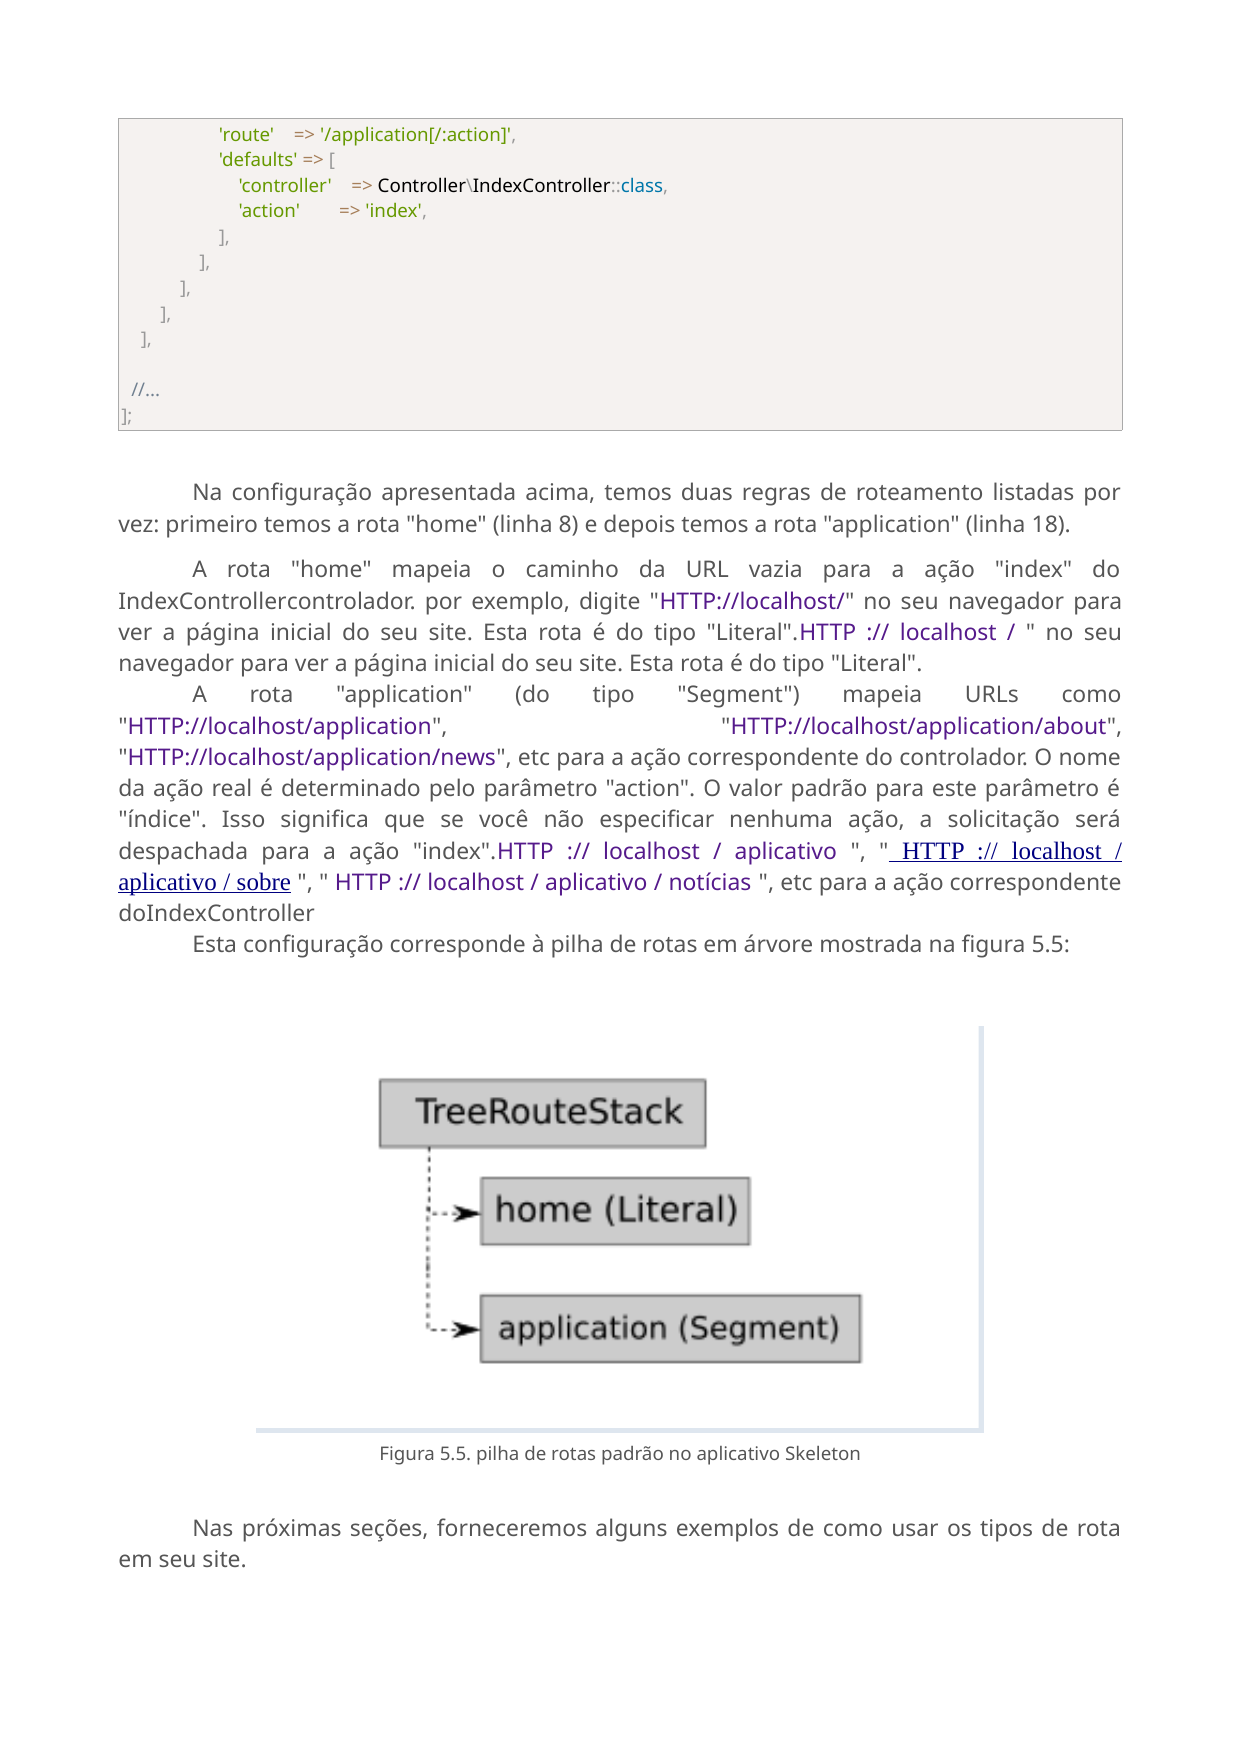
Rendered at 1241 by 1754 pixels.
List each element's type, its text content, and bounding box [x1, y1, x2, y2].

text ], [119, 322, 1122, 348]
text ], [119, 246, 1122, 271]
text 'defaults' => [ [119, 144, 1122, 169]
text A rota "application" (do tipo "Segment") mapeia URLs como "HTTP://localhost/application", "HTTP://localhost/application/about", "HTTP://localhost/application/news", etc para a ação correspondente do controlador. O nome da ação real é determinado pelo parâmetro "action". O valor padrão para este parâmetro é "índice". Isso significa que se você não especificar nenhuma ação, a solicitação será despachada para a ação "index".HTTP :// localhost / aplicativo ", " HTTP :// localhost / aplicativo / sobre ", " HTTP :// localhost / aplicativo / notícias ", etc para a ação correspondente doIndexController [118, 678, 1122, 928]
text Na configuração apresentada acima, temos duas regras de roteamento listadas por vez: primeiro temos a rota "home" (linha 8) e depois temos a rota "application" (linha 18). [118, 476, 1122, 539]
text //... [119, 373, 1122, 399]
text 'controller' => Controller\IndexController::class, [119, 169, 1122, 195]
text ], [119, 297, 1122, 322]
text A rota "home" mapeia o caminho da URL vazia para a ação "index" do IndexControllercontrolador. por exemplo, digite "HTTP://localhost/" no seu navegador para ver a página inicial do seu site. Esta rota é do tipo "Literal".HTTP :// localhost / " no seu navegador para ver a página inicial do seu site. Esta rota é do tipo "Literal". [118, 553, 1122, 678]
text ]; [119, 399, 1122, 430]
text ], [119, 271, 1122, 297]
text ], [119, 220, 1122, 246]
text Esta configuração corresponde à pilha de rotas em árvore mostrada na figura 5.5: [118, 928, 1122, 959]
picture [249, 1020, 979, 1428]
text Nas próximas seções, forneceremos alguns exemplos de como usar os tipos de rota em seu site. [118, 1512, 1122, 1574]
text 'route' => '/application[/:action]', [119, 119, 1122, 144]
text 'action' => 'index', [119, 195, 1122, 220]
text Figura 5.5. pilha de rotas padrão no aplicativo Skeleton [118, 1440, 1122, 1466]
